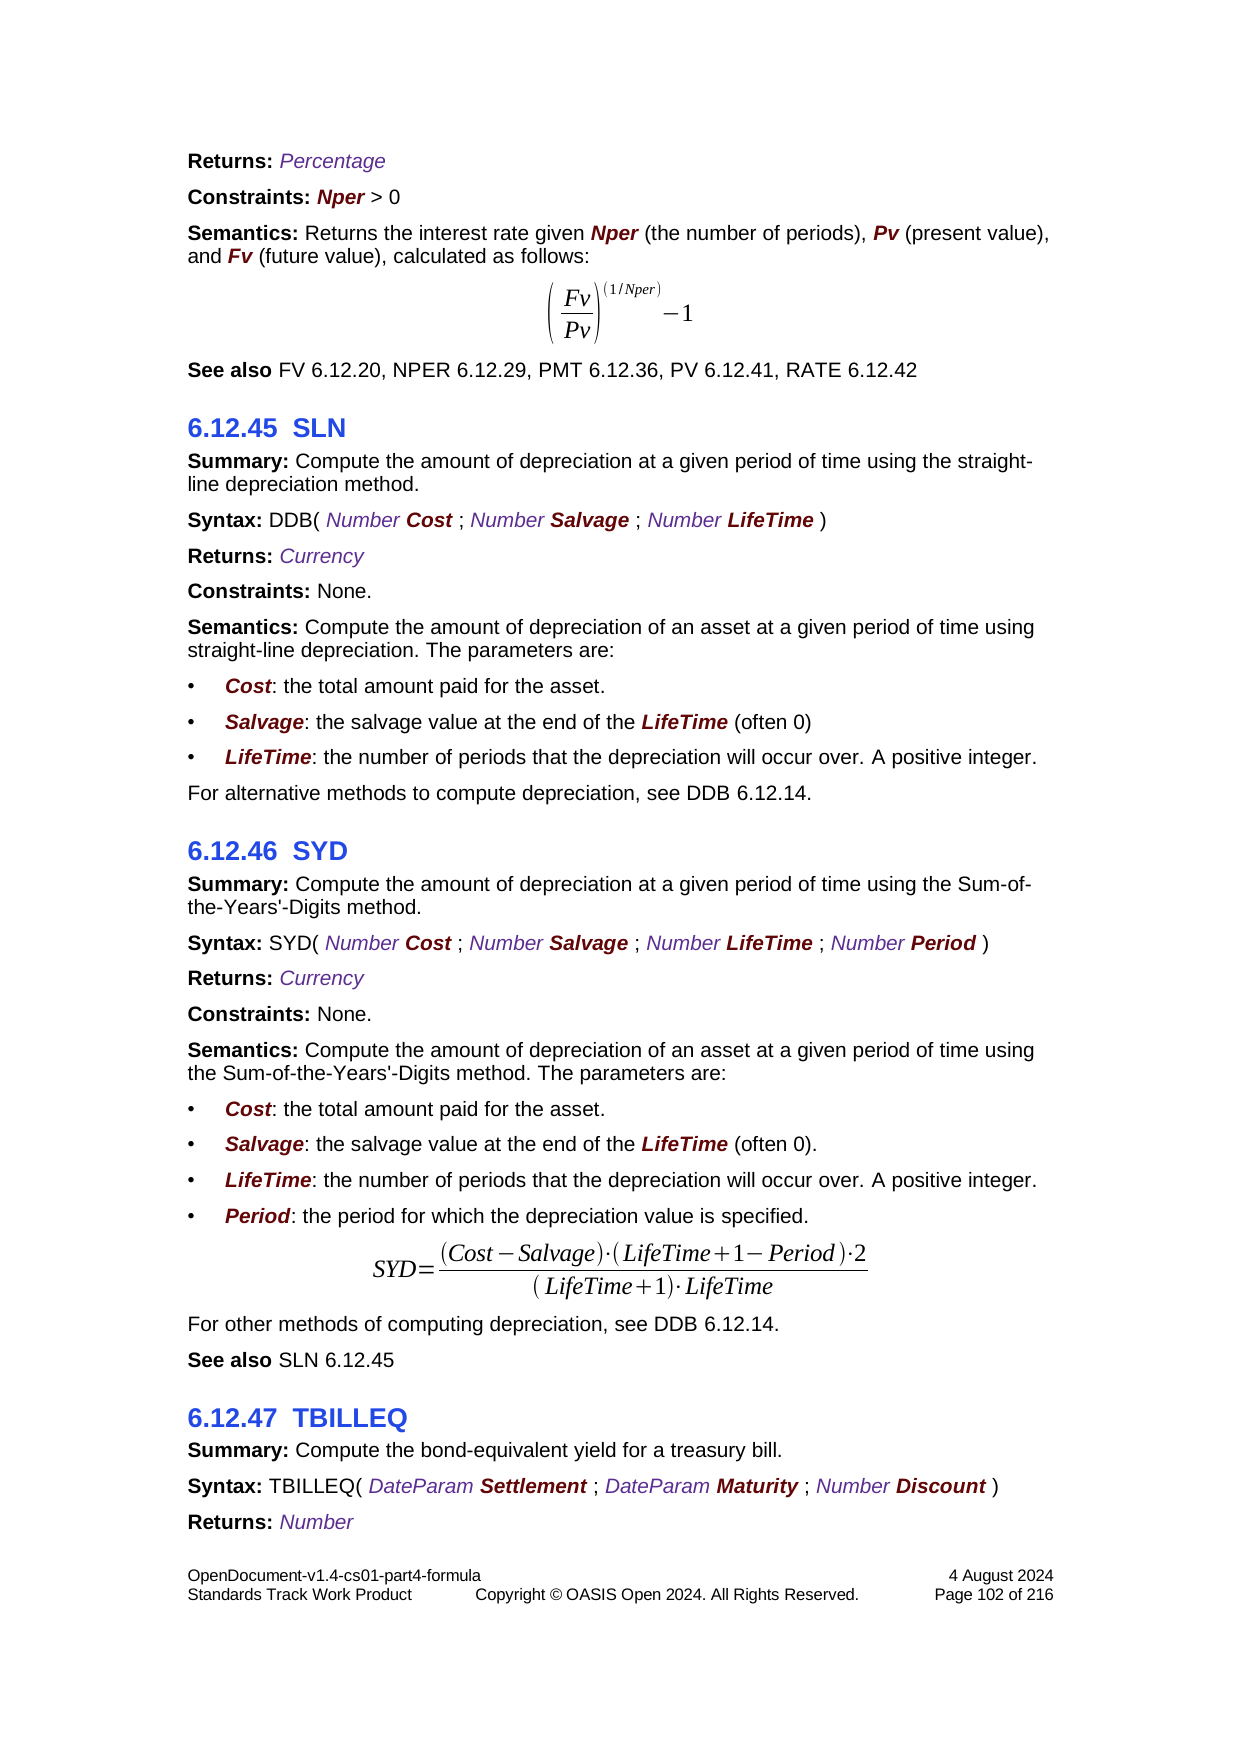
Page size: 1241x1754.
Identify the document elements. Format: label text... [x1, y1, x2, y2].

list Cost: the total amount paid for the asset. [187, 1097, 1053, 1121]
text Constraints: Nper > 0 [187, 186, 1053, 209]
text See also FV 6.12.20, NPER 6.12.29, PMT 6.12.36, PV 6.12.41, RATE 6.12.42 [187, 359, 1053, 382]
text Summary: Compute the amount of depreciation at a given period of time using the straight-line depreciation method. [187, 449, 1053, 496]
text Syntax: TBILLEQ( DateParam Settlement ; DateParam Maturity ; Number Discount ) [187, 1474, 1053, 1498]
list Cost: the total amount paid for the asset. [187, 674, 1053, 698]
text For alternative methods to compute depreciation, see DDB 6.12.14. [187, 781, 1053, 805]
subtitle SYD [187, 836, 1053, 866]
list LifeTime: the number of periods that the depreciation will occur over. A positive integer. [187, 746, 1053, 769]
list Period: the period for which the depreciation value is specified. [187, 1204, 1053, 1228]
text See also SLN 6.12.45 [187, 1348, 1053, 1372]
list Salvage: the salvage value at the end of the LifeTime (often 0) [187, 710, 1053, 734]
subtitle SLN [187, 413, 1053, 443]
text Semantics: Compute the amount of depreciation of an asset at a given period of time using straight-line depreciation. The parameters are: [187, 615, 1053, 662]
subtitle TBILLEQ [187, 1403, 1053, 1433]
text For other methods of computing depreciation, see DDB 6.12.14. [187, 1313, 1053, 1336]
list LifeTime: the number of periods that the depreciation will occur over. A positive integer. [187, 1168, 1053, 1192]
list Salvage: the salvage value at the end of the LifeTime (often 0). [187, 1133, 1053, 1156]
text Syntax: DDB( Number Cost ; Number Salvage ; Number LifeTime ) [187, 508, 1053, 532]
text Returns: Percentage [187, 150, 1053, 173]
text Returns: Number [187, 1510, 1053, 1534]
text Summary: Compute the amount of depreciation at a given period of time using the Sum-of-the-Years'-Digits method. [187, 872, 1053, 919]
text Returns: Currency [187, 967, 1053, 990]
text Returns: Currency [187, 544, 1053, 568]
text Summary: Compute the bond-equivalent yield for a treasury bill. [187, 1439, 1053, 1462]
text Semantics: Compute the amount of depreciation of an asset at a given period of time using the Sum-of-the-Years'-Digits method. The parameters are: [187, 1038, 1053, 1085]
text Syntax: SYD( Number Cost ; Number Salvage ; Number LifeTime ; Number Period ) [187, 931, 1053, 955]
text Semantics: Returns the interest rate given Nper (the number of periods), Pv (present value), and Fv (future value), calculated as follows: [187, 221, 1053, 268]
text Constraints: None. [187, 580, 1053, 603]
text Constraints: None. [187, 1002, 1053, 1026]
